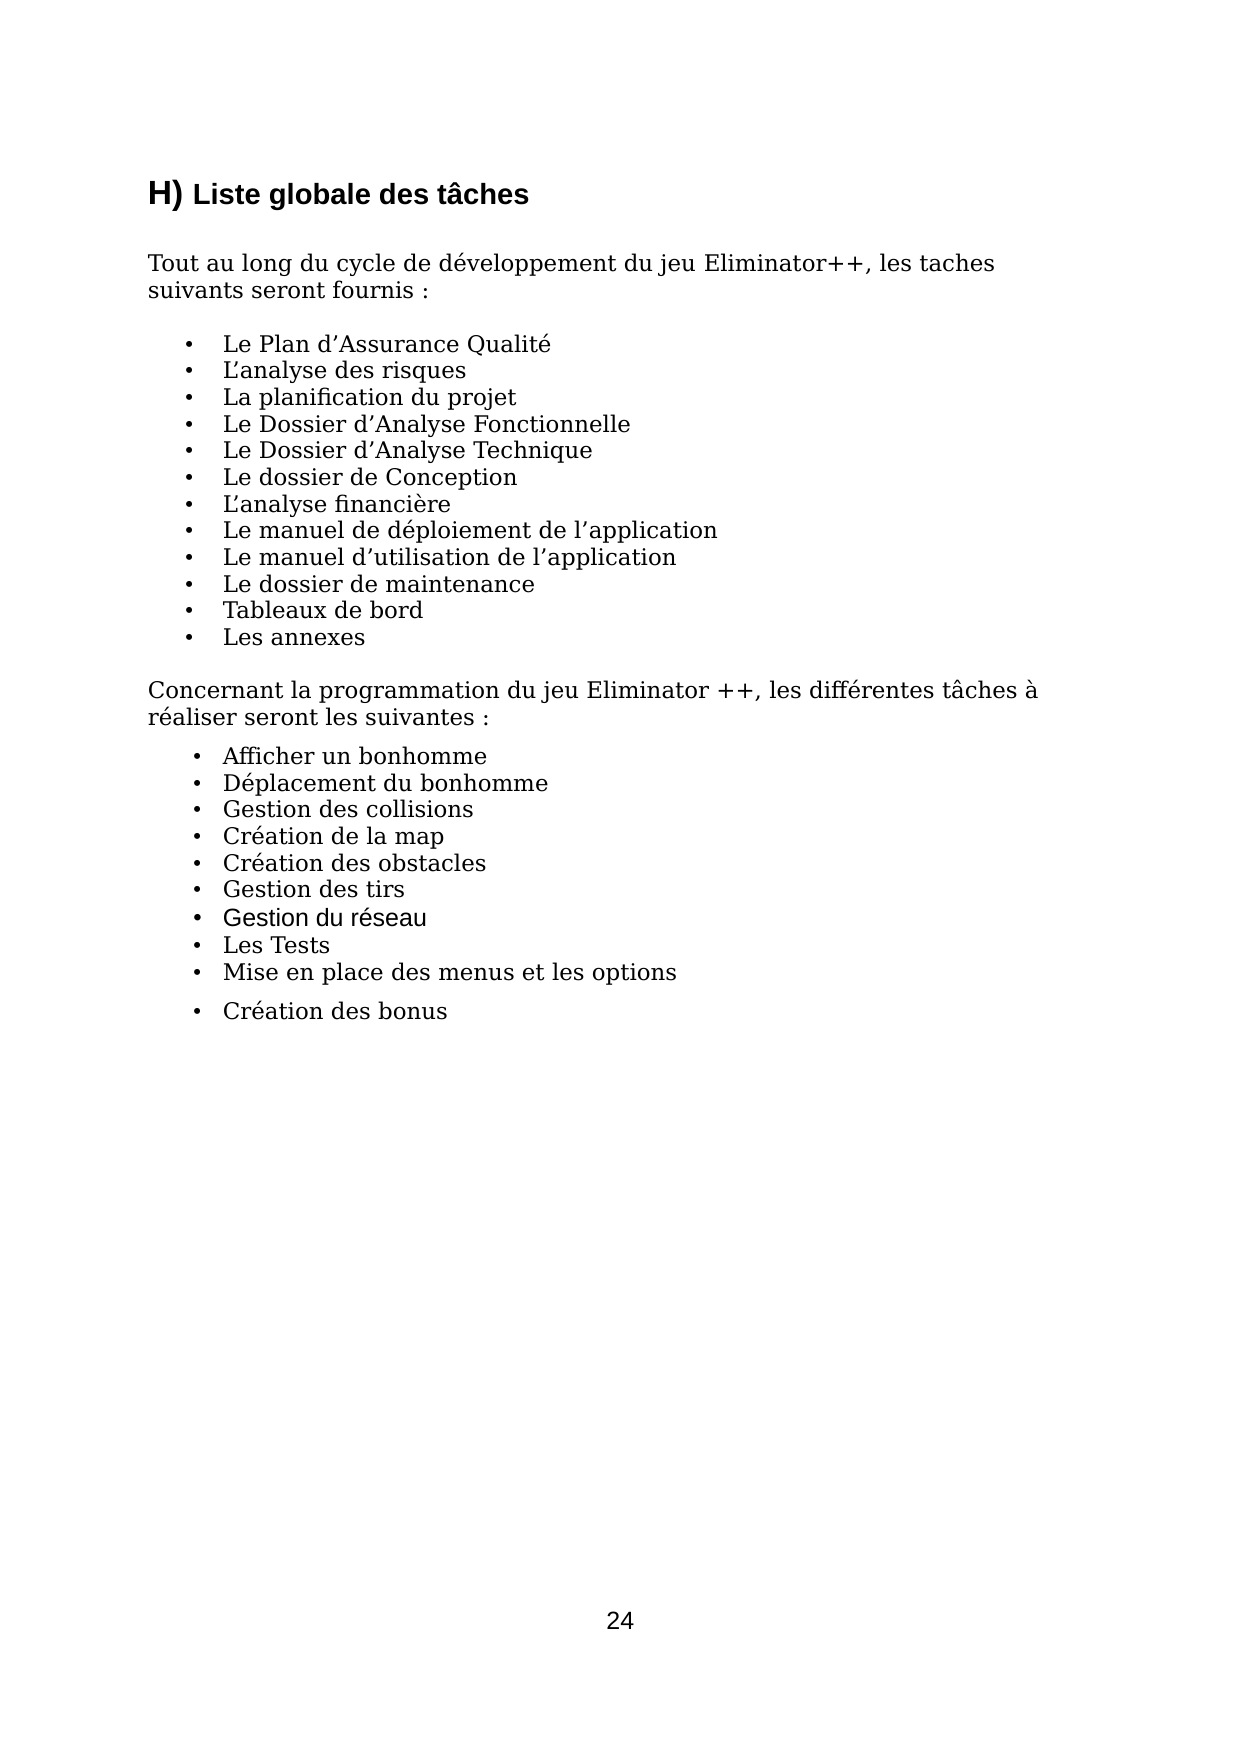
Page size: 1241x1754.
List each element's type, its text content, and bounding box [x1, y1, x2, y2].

list Déplacement du bonhomme [193, 770, 1093, 797]
list Création des obstacles [193, 850, 1093, 877]
list La planification du projet [185, 384, 1093, 411]
list Le manuel de déploiement de l’application [185, 517, 1093, 544]
subtitle Liste globale des tâches [148, 173, 1093, 211]
list Gestion du réseau [193, 903, 1093, 932]
text Tout au long du cycle de développement du jeu Eliminator++, les taches suivants seront fournis : [148, 251, 1093, 304]
list Mise en place des menus et les options [193, 959, 1093, 986]
text Concernant la programmation du jeu Eliminator ++, les différentes tâches à réaliser seront les suivantes : [148, 677, 1093, 731]
list Création des bonus [193, 998, 1093, 1025]
list Le Plan d’Assurance Qualité [185, 331, 1093, 357]
list Tableaux de bord [185, 597, 1093, 624]
list Gestion des tirs [193, 877, 1093, 903]
list L’analyse des risques [185, 357, 1093, 384]
list Le dossier de maintenance [185, 571, 1093, 597]
list Création de la map [193, 823, 1093, 850]
list Le dossier de Conception [185, 464, 1093, 491]
list L’analyse financière [185, 491, 1093, 517]
list Afficher un bonhomme [193, 743, 1093, 770]
list Les Tests [193, 932, 1093, 959]
list Le manuel d’utilisation de l’application [185, 544, 1093, 571]
list Gestion des collisions [193, 797, 1093, 823]
list Le Dossier d’Analyse Technique [185, 437, 1093, 464]
list Les annexes [185, 624, 1093, 651]
list Le Dossier d’Analyse Fonctionnelle [185, 411, 1093, 437]
